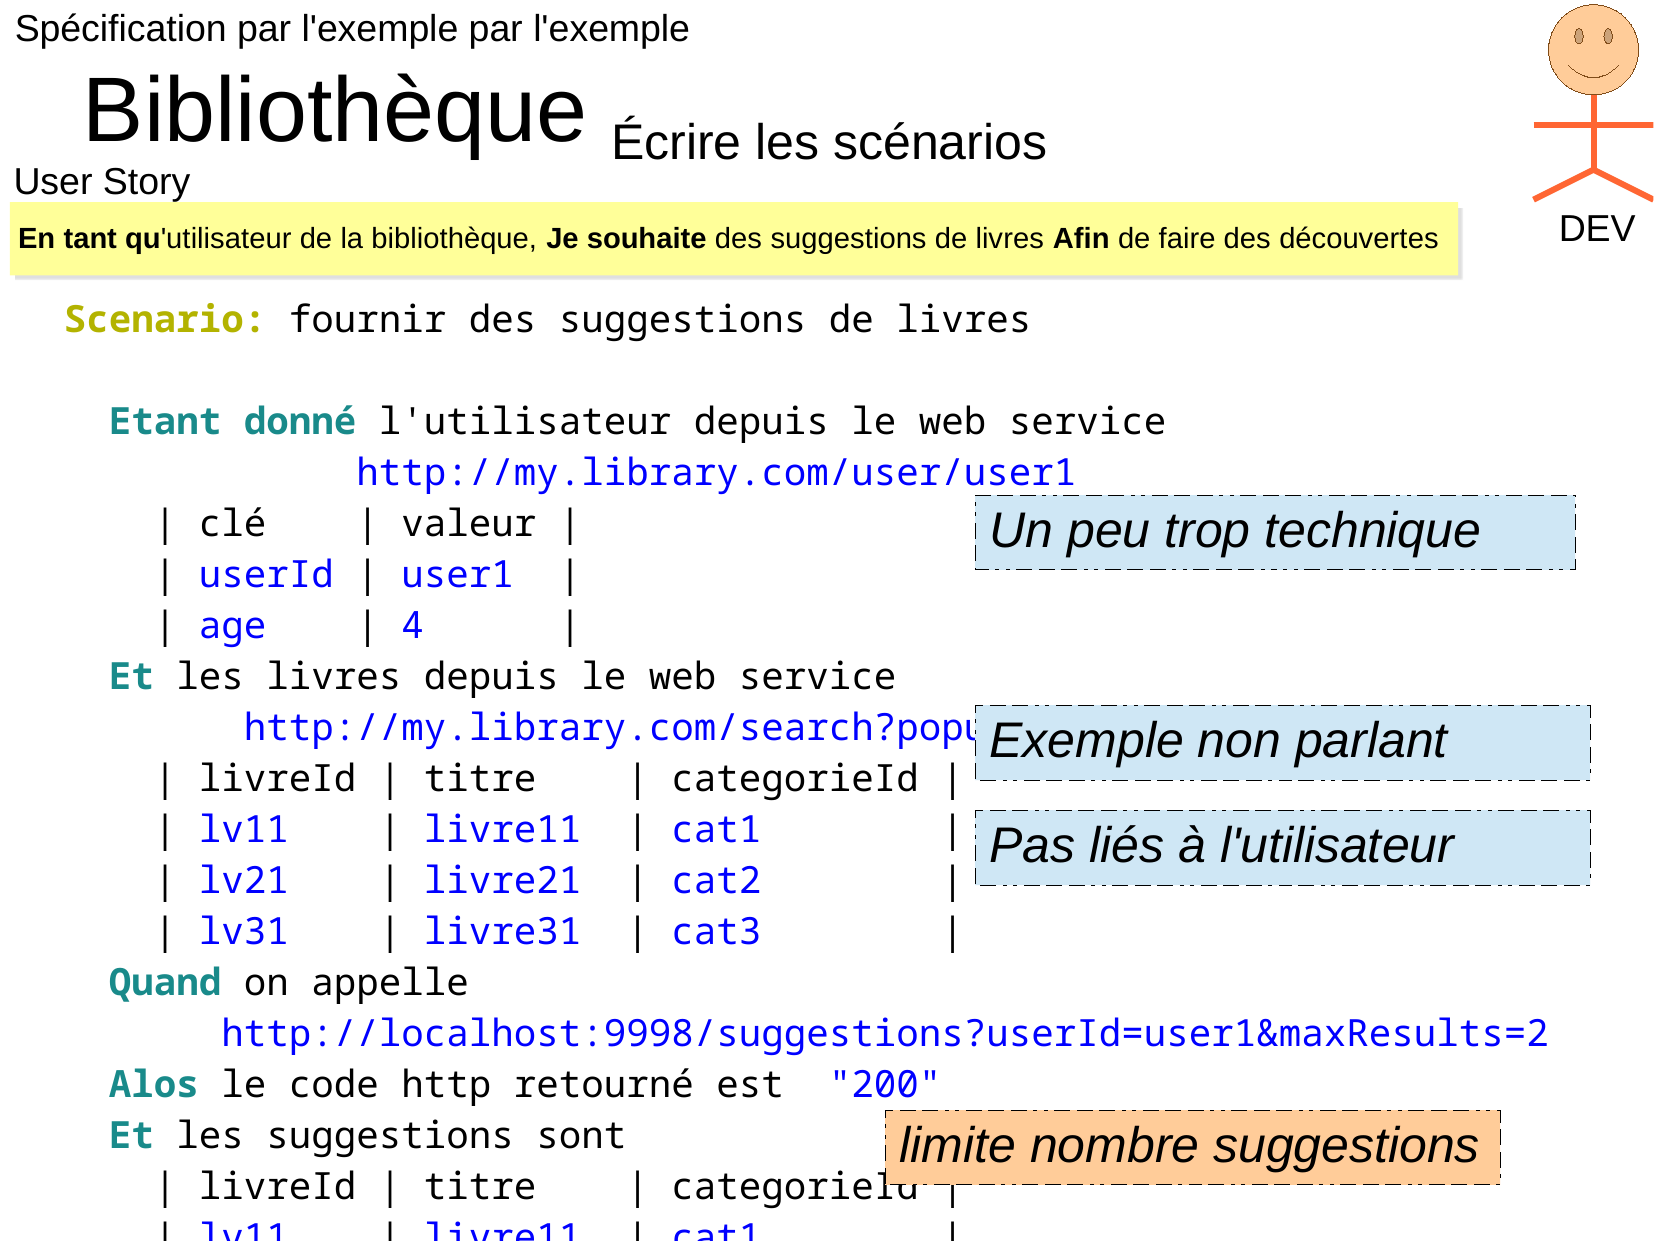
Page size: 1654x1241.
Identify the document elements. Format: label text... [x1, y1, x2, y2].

title Bibliothèque [82, 5, 1571, 213]
text_box Pas liés à l'utilisateur [975, 810, 1591, 886]
text_box Scenario: fournir des suggestions de livres Etant donné l'utilisateur depuis le web service http://my.library.com/user/user1 | clé | valeur | | userId | user1 | | age | 4 | Et les livres depuis le web service http://my.library.com/search?popular=true&available=true | livreId | titre | categorieId | | lv11 | livre11 | cat1 | | lv21 | livre21 | cat2 | | lv31 | livre31 | cat3 | Quand on appelle http://localhost:9998/suggestions?userId=user1&maxResults=2 Alos le code http retourné est "200" Et les suggestions sont | livreId | titre | categorieId | | lv11 | livre11 | cat1 | | lv21 | livre21 | cat2 | [3, 285, 1564, 1241]
text_box limite nombre suggestions [885, 1110, 1501, 1185]
text_box Un peu trop technique [975, 495, 1576, 570]
text_box Exemple non parlant [975, 705, 1591, 781]
text_box En tant qu'utilisateur de la bibliothèque, Je souhaite des suggestions de livres Afin de faire des découvertes [9, 210, 1459, 276]
text_box Écrire les scénarios [596, 106, 1063, 178]
text_box DEV [1533, 199, 1654, 257]
text_box Spécification par l'exemple par l'exemple [0, 0, 706, 57]
text_box User Story [0, 153, 82, 210]
text_box [1571, 4, 1639, 95]
